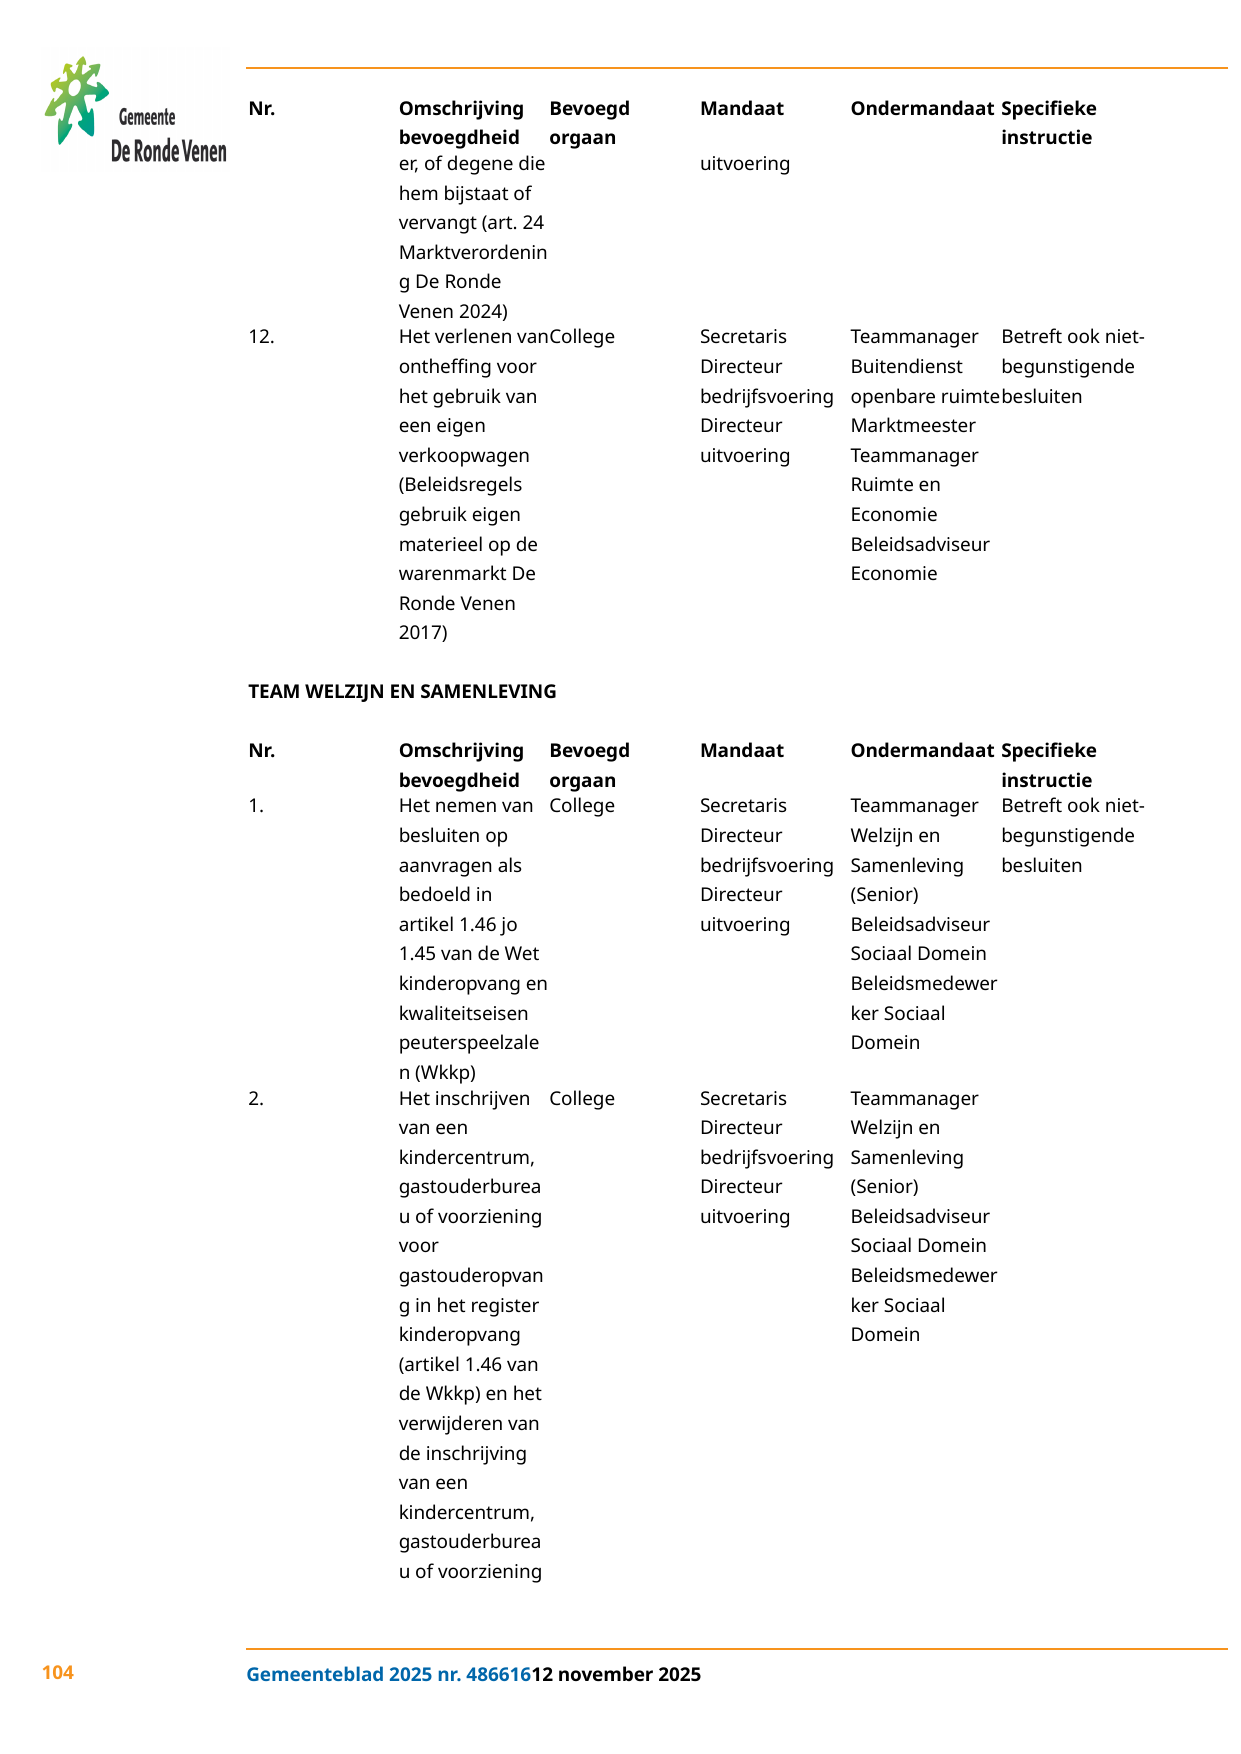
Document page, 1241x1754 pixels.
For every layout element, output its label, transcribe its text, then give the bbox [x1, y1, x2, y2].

table_header Specifieke instructie [1001, 738, 1152, 793]
picture [41, 47, 231, 172]
table_cell College [549, 1085, 700, 1584]
table_cell Betreft ook niet-begunstigende besluiten [1001, 793, 1152, 1085]
table_cell [549, 150, 700, 324]
table_cell 2. [248, 1085, 398, 1584]
table_cell [1001, 1085, 1152, 1584]
table_cell Secretaris Directeur bedrijfsvoering Directeur uitvoering [700, 793, 850, 1085]
table_cell [248, 150, 398, 324]
table_cell er, of degene die hem bijstaat of vervangt (art. 24 Marktverordening De Ronde Venen 2024) [399, 150, 549, 324]
table_header Ondermandaat [850, 738, 1001, 793]
table_cell College [549, 793, 700, 1085]
table_cell [1001, 150, 1152, 324]
table_cell Secretaris Directeur bedrijfsvoering Directeur uitvoering [700, 324, 850, 645]
table_header Bevoegd orgaan [549, 95, 700, 150]
table_cell Secretaris Directeur bedrijfsvoering Directeur uitvoering [700, 1085, 850, 1584]
table_header Nr. [248, 95, 398, 150]
table_header Specifieke instructie [1001, 95, 1152, 150]
table_cell Teammanager Buitendienst openbare ruimte Marktmeester Teammanager Ruimte en Economie Beleidsadviseur Economie [850, 324, 1001, 645]
table_header Omschrijving bevoegdheid [399, 95, 549, 150]
text TEAM WELZIJN EN SAMENLEVING [248, 678, 1152, 704]
table_header Omschrijving bevoegdheid [399, 738, 549, 793]
table_cell 1. [248, 793, 398, 1085]
table_header Mandaat [700, 738, 850, 793]
table_cell uitvoering [700, 150, 850, 324]
table_header Ondermandaat [850, 95, 1001, 150]
table_cell Het verlenen van ontheffing voor het gebruik van een eigen verkoopwagen (Beleidsregels gebruik eigen materieel op de warenmarkt De Ronde Venen 2017) [399, 324, 549, 645]
table_cell Betreft ook niet-begunstigende besluiten [1001, 324, 1152, 645]
table_cell Teammanager Welzijn en Samenleving (Senior) Beleidsadviseur Sociaal Domein Beleidsmedewerker Sociaal Domein [850, 1085, 1001, 1584]
table_cell Het nemen van besluiten op aanvragen als bedoeld in artikel 1.46 jo 1.45 van de Wet kinderopvang en kwaliteitseisen peuterspeelzalen (Wkkp) [399, 793, 549, 1085]
table_header Mandaat [700, 95, 850, 150]
table_cell 12. [248, 324, 398, 645]
table_cell Het inschrijven van een kindercentrum, gastouderbureau of voorziening voor gastouderopvang in het register kinderopvang (artikel 1.46 van de Wkkp) en het verwijderen van de inschrijving van een kindercentrum, gastouderbureau of voorziening [399, 1085, 549, 1584]
table_cell College [549, 324, 700, 645]
table_cell Teammanager Welzijn en Samenleving (Senior) Beleidsadviseur Sociaal Domein Beleidsmedewerker Sociaal Domein [850, 793, 1001, 1085]
table_header Nr. [248, 738, 398, 793]
table_cell [850, 150, 1001, 324]
table_header Bevoegd orgaan [549, 738, 700, 793]
